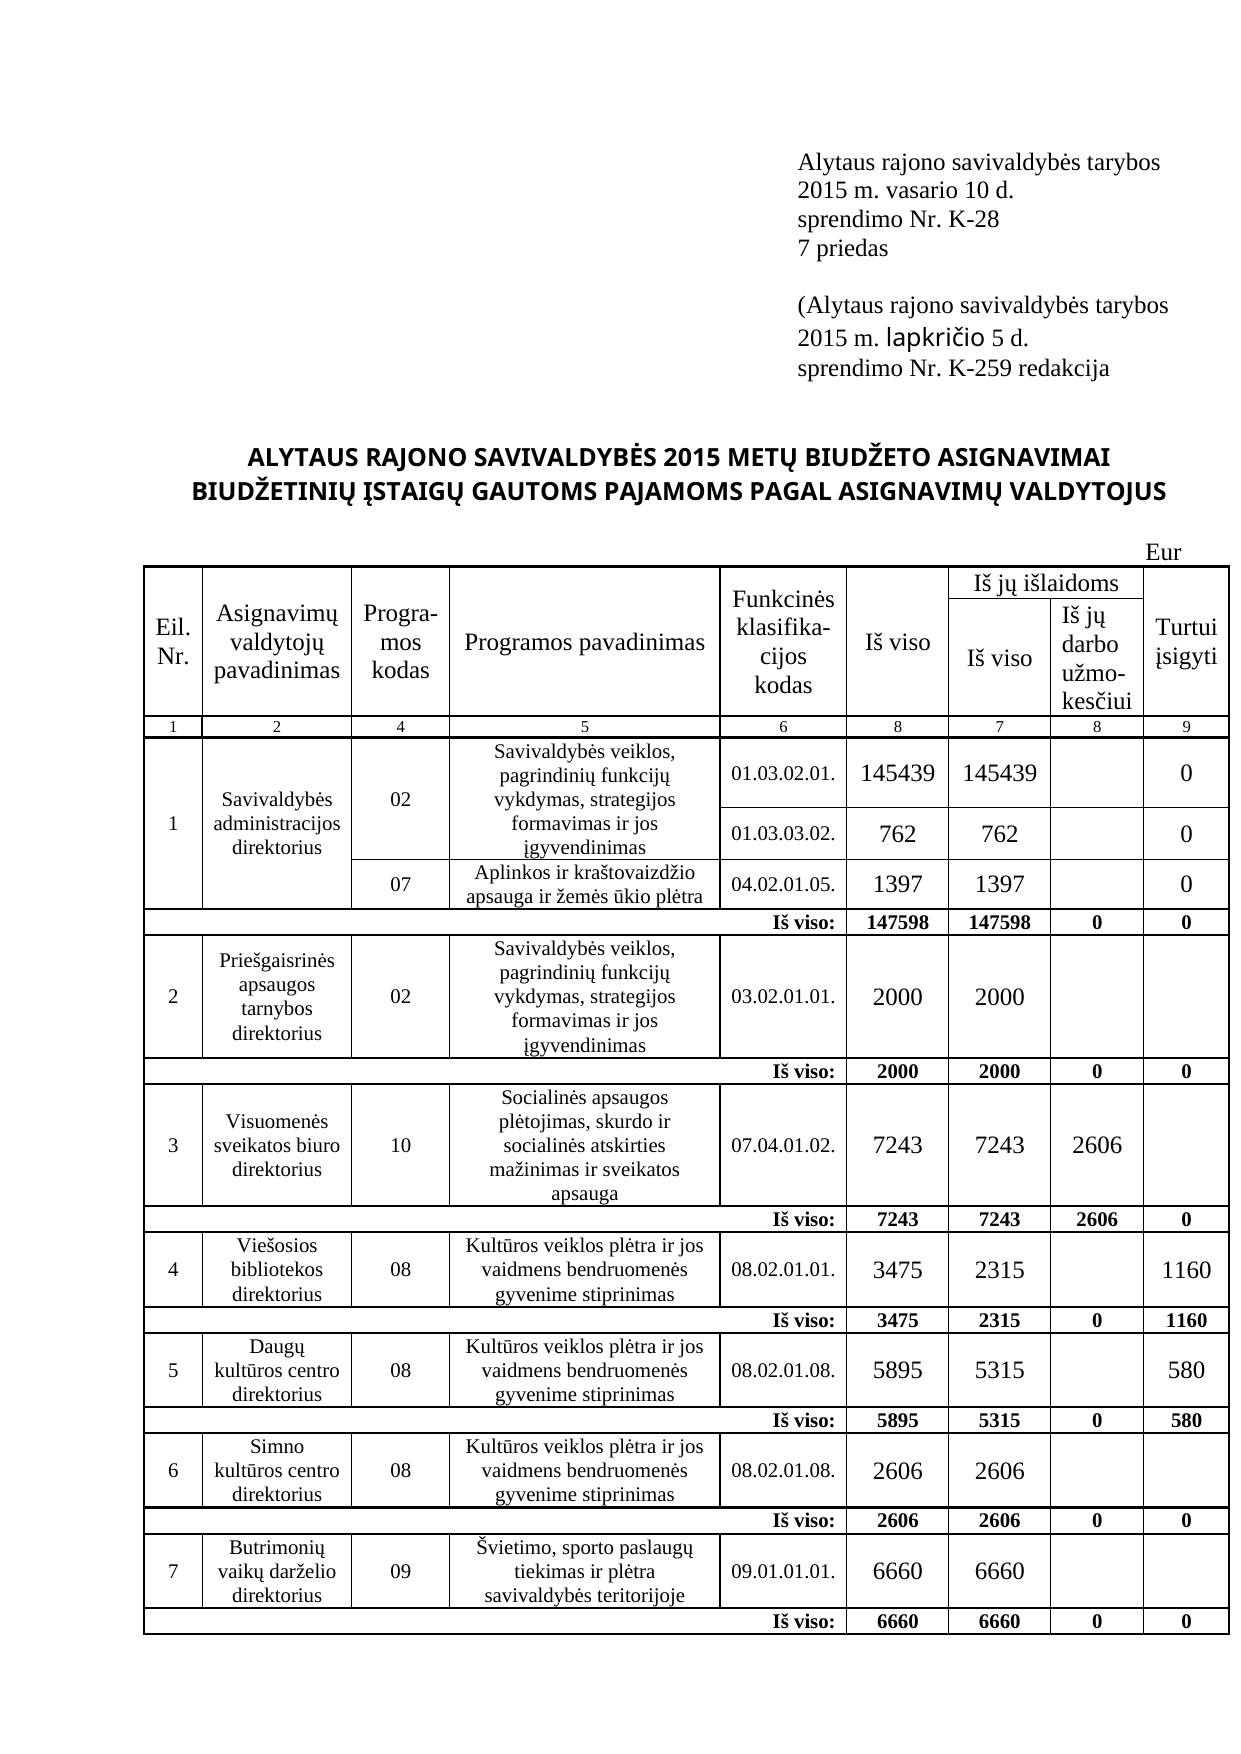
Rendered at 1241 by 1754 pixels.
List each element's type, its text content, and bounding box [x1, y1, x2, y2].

table_cell 1160 [1144, 1308, 1228, 1332]
table_cell 2606 [1051, 1207, 1143, 1231]
table_cell 07 [352, 860, 449, 908]
table_cell Priešgaisrinės apsaugos tarnybos direktorius [203, 936, 351, 1057]
table_cell 8 [1051, 717, 1143, 736]
text 2015 m. lapkričio 5 d. [177, 319, 1181, 353]
table_cell 145439 [847, 739, 948, 807]
table_header Turtui įsigyti [1144, 568, 1228, 715]
table_cell Daugų kultūros centro direktorius [203, 1334, 351, 1406]
table_cell 01.03.03.02. [721, 808, 846, 859]
table_cell 0 [1144, 1609, 1228, 1633]
table_cell 03.02.01.01. [721, 936, 846, 1057]
table_cell 5 [145, 1334, 202, 1406]
table_cell 2606 [949, 1434, 1050, 1506]
table_cell 4 [145, 1233, 202, 1306]
table_cell Kultūros veiklos plėtra ir jos vaidmens bendruomenės gyvenime stiprinimas [450, 1434, 719, 1506]
table_cell 02 [352, 739, 449, 859]
text 2015 m. vasario 10 d. [177, 176, 1181, 204]
table_cell Aplinkos ir kraštovaizdžio apsauga ir žemės ūkio plėtra [450, 860, 719, 908]
table_cell 3 [145, 1085, 202, 1205]
table_cell 145439 [949, 739, 1050, 807]
table_cell 7 [145, 1535, 202, 1607]
table_cell Kultūros veiklos plėtra ir jos vaidmens bendruomenės gyvenime stiprinimas [450, 1233, 719, 1306]
table_cell 04.02.01.05. [721, 860, 846, 908]
table_cell 0 [1051, 1308, 1143, 1332]
table_cell 09.01.01.01. [721, 1535, 846, 1607]
table_cell 08.02.01.08. [721, 1334, 846, 1406]
table_cell 0 [1144, 1059, 1228, 1083]
table_header Programos pavadinimas [450, 568, 719, 715]
table_cell 6660 [847, 1535, 948, 1607]
table_cell 01.03.02.01. [721, 739, 846, 807]
table_cell Iš viso: [145, 1408, 846, 1432]
table_cell Savivaldybės administracijos direktorius [203, 739, 351, 908]
table_cell 0 [1051, 1059, 1143, 1083]
table_cell 10 [352, 1085, 449, 1205]
table_cell [1144, 936, 1228, 1057]
table_cell 580 [1144, 1334, 1228, 1406]
text 7 priedas [177, 233, 1181, 262]
table_cell [1144, 1434, 1228, 1506]
table_cell Iš viso: [145, 1059, 846, 1083]
table_cell 6 [721, 717, 846, 736]
table_cell Butrimonių vaikų darželio direktorius [203, 1535, 351, 1607]
table_cell [1051, 1535, 1143, 1607]
table_cell [1051, 1434, 1143, 1506]
table_cell [1051, 936, 1143, 1057]
table_header Iš viso [847, 568, 948, 715]
table_header Eil. Nr. [145, 568, 202, 715]
table_cell 762 [847, 808, 948, 859]
table_cell 147598 [847, 910, 948, 934]
table_cell 07.04.01.02. [721, 1085, 846, 1205]
table_cell 5895 [847, 1408, 948, 1432]
table_cell 7243 [847, 1085, 948, 1205]
table_cell [1051, 860, 1143, 908]
table_cell Iš jų darbo užmo-kesčiui [1051, 599, 1143, 715]
table_cell 5315 [949, 1334, 1050, 1406]
table_cell [1051, 1334, 1143, 1406]
table_cell 0 [1051, 1408, 1143, 1432]
table_cell [1051, 739, 1143, 807]
table_cell 5895 [847, 1334, 948, 1406]
table_cell 7 [949, 717, 1050, 736]
table_cell Visuomenės sveikatos biuro direktorius [203, 1085, 351, 1205]
table_cell 1397 [847, 860, 948, 908]
text Eur [177, 537, 1181, 565]
table_cell Iš viso: [145, 1207, 846, 1231]
table_cell [1051, 1233, 1143, 1306]
table_cell 6660 [847, 1609, 948, 1633]
table_cell 1397 [949, 860, 1050, 908]
table_cell Iš viso: [145, 1509, 846, 1532]
table_cell 2606 [847, 1434, 948, 1506]
table_cell 2315 [949, 1308, 1050, 1332]
table_cell 6660 [949, 1609, 1050, 1633]
text (Alytaus rajono savivaldybės tarybos [177, 291, 1181, 319]
table_cell 0 [1144, 910, 1228, 934]
table_cell 147598 [949, 910, 1050, 934]
table_cell 0 [1051, 910, 1143, 934]
table_cell Socialinės apsaugos plėtojimas, skurdo ir socialinės atskirties mažinimas ir sveikatos apsauga [450, 1085, 719, 1205]
table_cell 6660 [949, 1535, 1050, 1607]
table_cell 0 [1051, 1509, 1143, 1532]
table_cell 7243 [847, 1207, 948, 1231]
table_cell 9 [1144, 717, 1228, 736]
table_cell 2000 [847, 936, 948, 1057]
table_cell 0 [1144, 739, 1228, 807]
table_cell Iš viso [949, 599, 1050, 715]
table_cell 2315 [949, 1233, 1050, 1306]
table_cell 2000 [847, 1059, 948, 1083]
table_header Funkcinės klasifika-cijos kodas [721, 568, 846, 715]
table_cell 2606 [1051, 1085, 1143, 1205]
table_cell 1 [145, 739, 202, 908]
table_cell 1160 [1144, 1233, 1228, 1306]
table_cell 6 [145, 1434, 202, 1506]
table_cell 0 [1144, 1509, 1228, 1532]
table_cell 2 [203, 717, 351, 736]
table_cell 580 [1144, 1408, 1228, 1432]
table_cell Simno kultūros centro direktorius [203, 1434, 351, 1506]
table_cell 08.02.01.08. [721, 1434, 846, 1506]
table_cell 2606 [847, 1509, 948, 1532]
table_cell 2000 [949, 1059, 1050, 1083]
table_cell 09 [352, 1535, 449, 1607]
table_cell Savivaldybės veiklos, pagrindinių funkcijų vykdymas, strategijos formavimas ir jos įgyvendinimas [450, 739, 719, 859]
table_cell Kultūros veiklos plėtra ir jos vaidmens bendruomenės gyvenime stiprinimas [450, 1334, 719, 1406]
table_cell 08.02.01.01. [721, 1233, 846, 1306]
text sprendimo Nr. K-259 redakcija [177, 353, 1181, 382]
text sprendimo Nr. K-28 [177, 204, 1181, 233]
table_cell 2 [145, 936, 202, 1057]
table_cell 762 [949, 808, 1050, 859]
table_cell 02 [352, 936, 449, 1057]
table_cell 0 [1144, 860, 1228, 908]
table_cell 2000 [949, 936, 1050, 1057]
table_cell 08 [352, 1434, 449, 1506]
table_header Asignavimų valdytojų pavadinimas [203, 568, 351, 715]
table_cell 3475 [847, 1233, 948, 1306]
table_cell Švietimo, sporto paslaugų tiekimas ir plėtra savivaldybės teritorijoje [450, 1535, 719, 1607]
table_cell [1051, 808, 1143, 859]
table_cell 0 [1051, 1609, 1143, 1633]
table_cell 0 [1144, 1207, 1228, 1231]
table_header Iš jų išlaidoms [949, 568, 1143, 598]
table_cell Iš viso: [145, 910, 846, 934]
table_cell 0 [1144, 808, 1228, 859]
table_cell 08 [352, 1233, 449, 1306]
table_cell Iš viso: [145, 1609, 846, 1633]
text Alytaus rajono savivaldybės tarybos [177, 147, 1181, 176]
table_cell 7243 [949, 1085, 1050, 1205]
table_cell 8 [847, 717, 948, 736]
text ALYTAUS RAJONO SAVIVALDYBĖS 2015 METŲ BIUDŽETO ASIGNAVIMAI BIUDŽETINIŲ ĮSTAIGŲ GAUTOMS PAJAMOMS PAGAL ASIGNAVIMŲ VALDYTOJUS [177, 440, 1181, 508]
table_cell 5 [450, 717, 719, 736]
table_cell 5315 [949, 1408, 1050, 1432]
table_cell 4 [352, 717, 449, 736]
table_cell Viešosios bibliotekos direktorius [203, 1233, 351, 1306]
table_cell 08 [352, 1334, 449, 1406]
table_cell 2606 [949, 1509, 1050, 1532]
table_cell 7243 [949, 1207, 1050, 1231]
table_cell Savivaldybės veiklos, pagrindinių funkcijų vykdymas, strategijos formavimas ir jos įgyvendinimas [450, 936, 719, 1057]
table_cell 3475 [847, 1308, 948, 1332]
table_cell [1144, 1535, 1228, 1607]
table_cell 1 [145, 717, 201, 736]
table_header Progra-mos kodas [352, 568, 449, 715]
table_cell [1144, 1085, 1228, 1205]
table_cell Iš viso: [145, 1308, 846, 1332]
